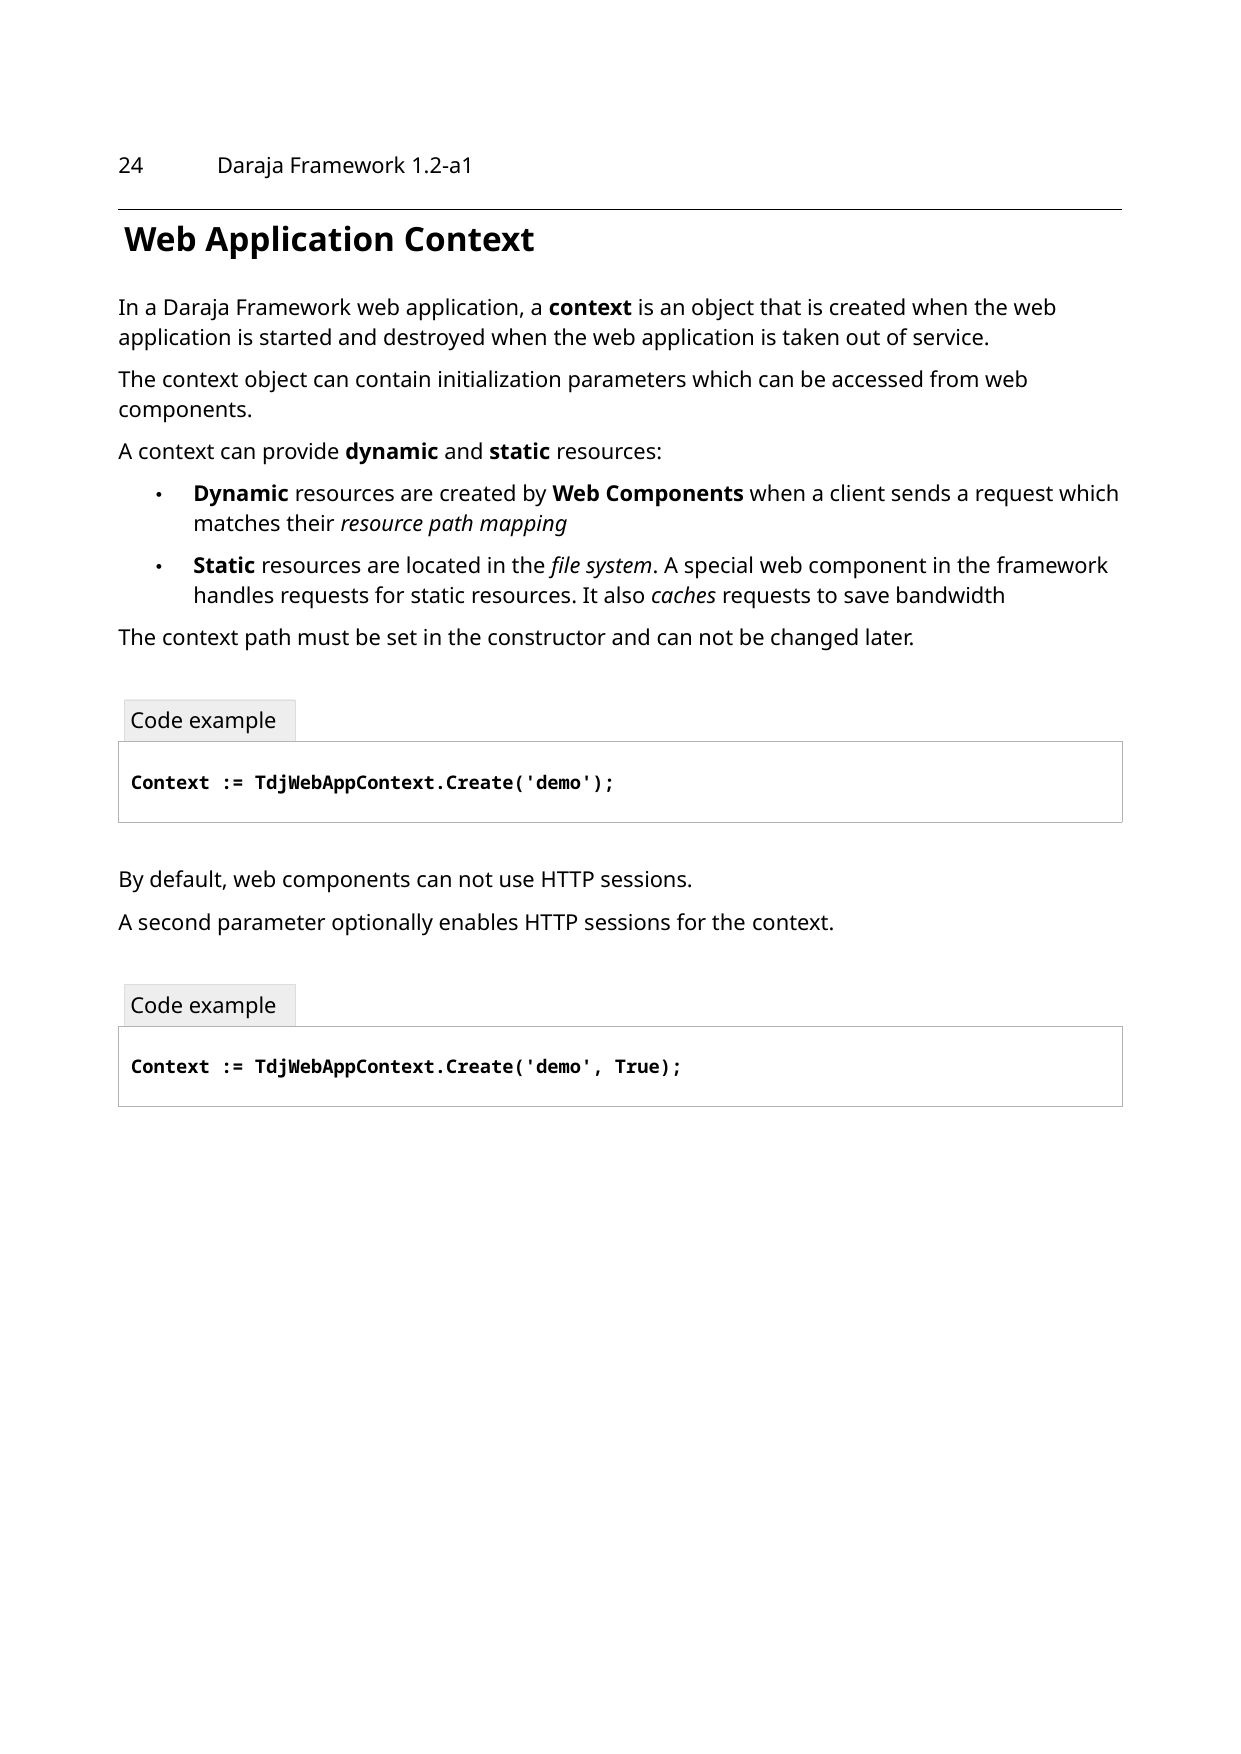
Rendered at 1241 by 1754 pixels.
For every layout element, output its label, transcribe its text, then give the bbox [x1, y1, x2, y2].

text By default, web components can not use HTTP sessions. [118, 864, 1122, 894]
list Static resources are located in the file system. A special web component in the framework handles requests for static resources. It also caches requests to save bandwidth [156, 550, 1122, 610]
subtitle Web Application Context [118, 210, 1122, 268]
text Code example [125, 701, 295, 741]
text Code example [125, 985, 295, 1026]
text Context := TdjWebAppContext.Create('demo'); [119, 767, 1122, 794]
text The context path must be set in the constructor and can not be changed later. [118, 622, 1122, 652]
list Dynamic resources are created by Web Components when a client sends a request which matches their resource path mapping [156, 478, 1122, 538]
text A context can provide dynamic and static resources: [118, 436, 1122, 466]
text The context object can contain initialization parameters which can be accessed from web components. [118, 364, 1122, 423]
text Context := TdjWebAppContext.Create('demo', True); [119, 1051, 1122, 1079]
text In a Daraja Framework web application, a context is an object that is created when the web application is started and destroyed when the web application is taken out of service. [118, 292, 1122, 351]
text A second parameter optionally enables HTTP sessions for the context. [118, 907, 1122, 937]
